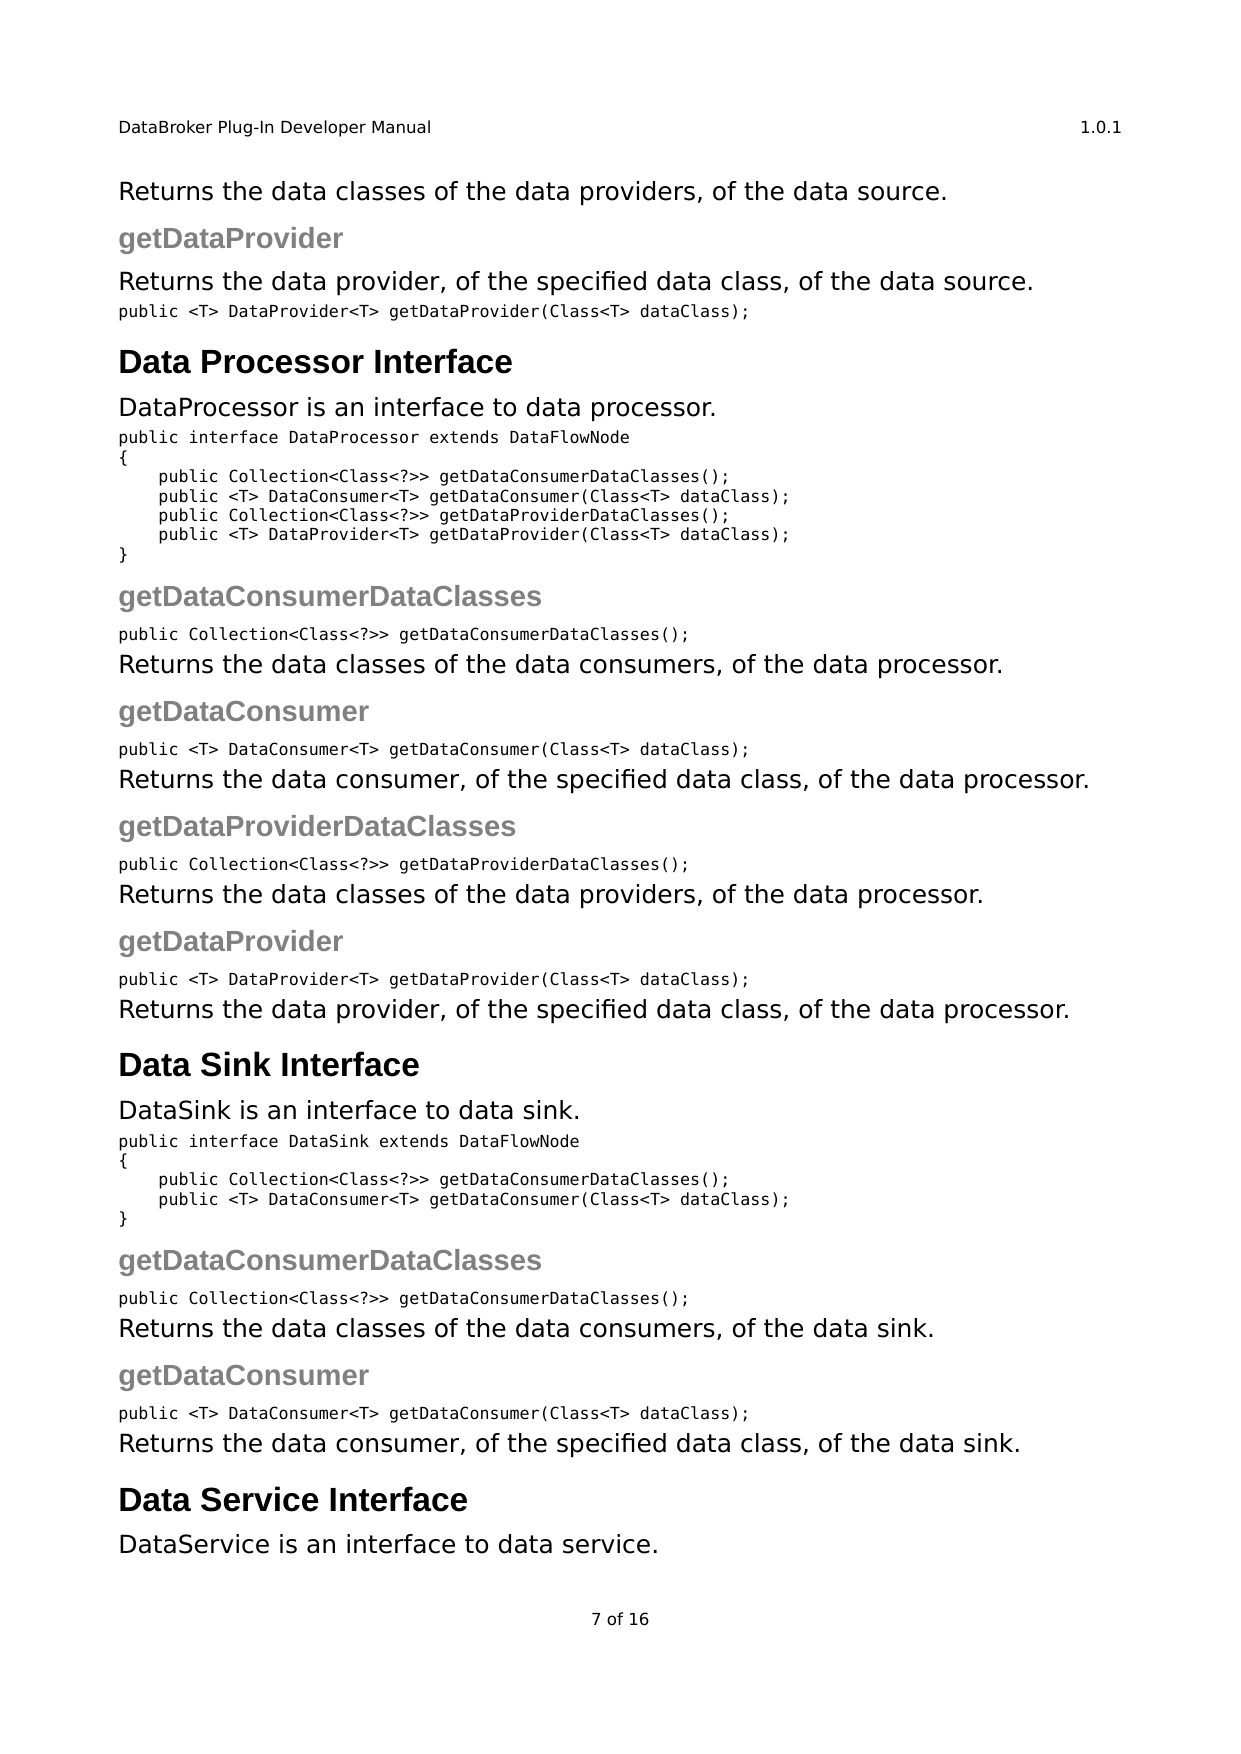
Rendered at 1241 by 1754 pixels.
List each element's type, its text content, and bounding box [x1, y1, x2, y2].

text public interface DataProcessor extends DataFlowNode { public Collection<Class<?>> getDataConsumerDataClasses(); public <T> DataConsumer<T> getDataConsumer(Class<T> dataClass); public Collection<Class<?>> getDataProviderDataClasses(); public <T> DataProvider<T> getDataProvider(Class<T> dataClass); } [118, 428, 1122, 564]
text Returns the data consumer, of the specified data class, of the data processor. [118, 765, 1122, 794]
subtitle Data Sink Interface [118, 1045, 1122, 1084]
text Returns the data classes of the data providers, of the data processor. [118, 880, 1122, 909]
subtitle getDataConsumerDataClasses [118, 1243, 1122, 1277]
subtitle getDataProvider [118, 221, 1122, 254]
text DataProcessor is an interface to data processor. [118, 393, 1122, 422]
text public Collection<Class<?>> getDataConsumerDataClasses(); [118, 1289, 1122, 1308]
text DataService is an interface to data service. [118, 1531, 1122, 1560]
subtitle getDataConsumer [118, 1358, 1122, 1392]
text public <T> DataProvider<T> getDataProvider(Class<T> dataClass); [118, 970, 1122, 989]
text Returns the data classes of the data consumers, of the data sink. [118, 1314, 1122, 1343]
text Returns the data provider, of the specified data class, of the data source. [118, 267, 1122, 296]
text DataSink is an interface to data sink. [118, 1096, 1122, 1126]
text public Collection<Class<?>> getDataConsumerDataClasses(); [118, 625, 1122, 644]
text Returns the data consumer, of the specified data class, of the data sink. [118, 1429, 1122, 1459]
subtitle getDataConsumer [118, 694, 1122, 727]
subtitle Data Processor Interface [118, 342, 1122, 381]
text public <T> DataConsumer<T> getDataConsumer(Class<T> dataClass); [118, 1404, 1122, 1423]
text public interface DataSink extends DataFlowNode { public Collection<Class<?>> getDataConsumerDataClasses(); public <T> DataConsumer<T> getDataConsumer(Class<T> dataClass); } [118, 1132, 1122, 1228]
subtitle getDataConsumerDataClasses [118, 579, 1122, 612]
text Returns the data classes of the data providers, of the data source. [118, 177, 1122, 206]
text public <T> DataConsumer<T> getDataConsumer(Class<T> dataClass); [118, 740, 1122, 759]
text public <T> DataProvider<T> getDataProvider(Class<T> dataClass); [118, 302, 1122, 321]
subtitle getDataProvider [118, 924, 1122, 957]
text public Collection<Class<?>> getDataProviderDataClasses(); [118, 855, 1122, 874]
text Returns the data provider, of the specified data class, of the data processor. [118, 995, 1122, 1024]
subtitle getDataProviderDataClasses [118, 809, 1122, 842]
text Returns the data classes of the data consumers, of the data processor. [118, 650, 1122, 679]
subtitle Data Service Interface [118, 1479, 1122, 1518]
